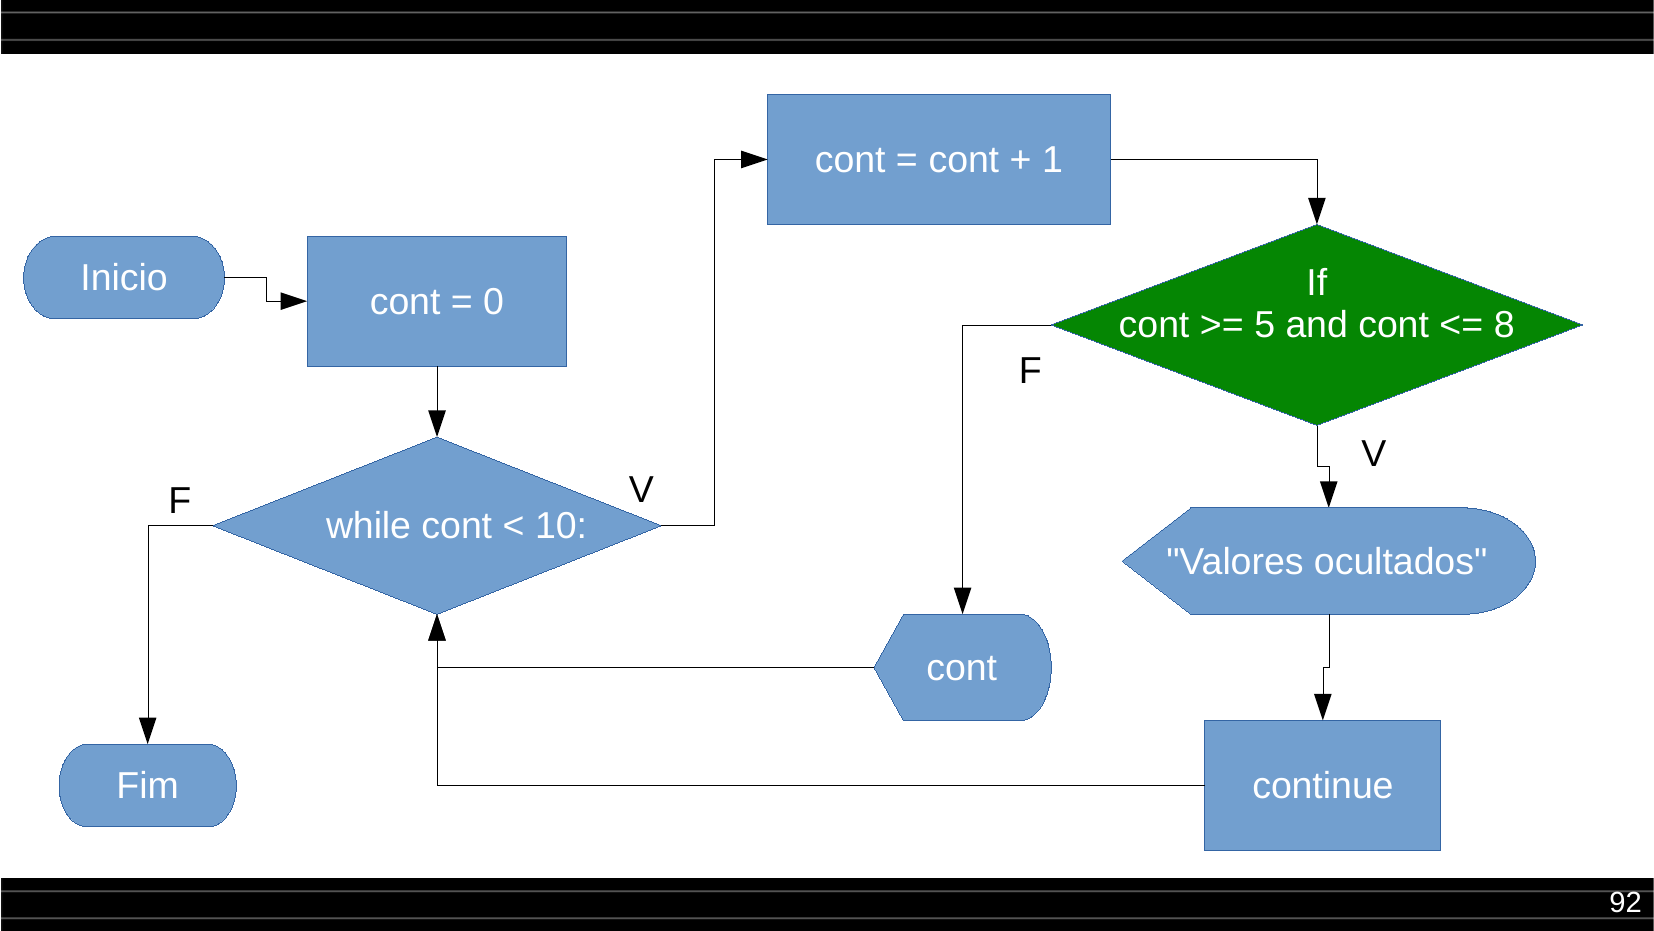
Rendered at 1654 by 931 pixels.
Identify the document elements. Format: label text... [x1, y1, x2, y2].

text_box "Valores ocultados" [1122, 507, 1536, 615]
text_box Inicio [23, 236, 225, 319]
text_box V [614, 460, 686, 518]
text_box V [1346, 425, 1418, 497]
text_box F [153, 472, 225, 532]
picture [1, 0, 1654, 54]
text_box F [1003, 342, 1063, 402]
text_box cont = 0 [307, 236, 567, 367]
text_box cont = cont + 1 [767, 94, 1111, 225]
text_box continue [1204, 720, 1441, 851]
text_box cont [874, 614, 1052, 721]
text_box If cont >= 5 and cont <= 8 [1051, 224, 1583, 426]
picture [1, 878, 1654, 931]
text_box while cont < 10: [225, 437, 661, 614]
text_box Fim [59, 744, 237, 827]
